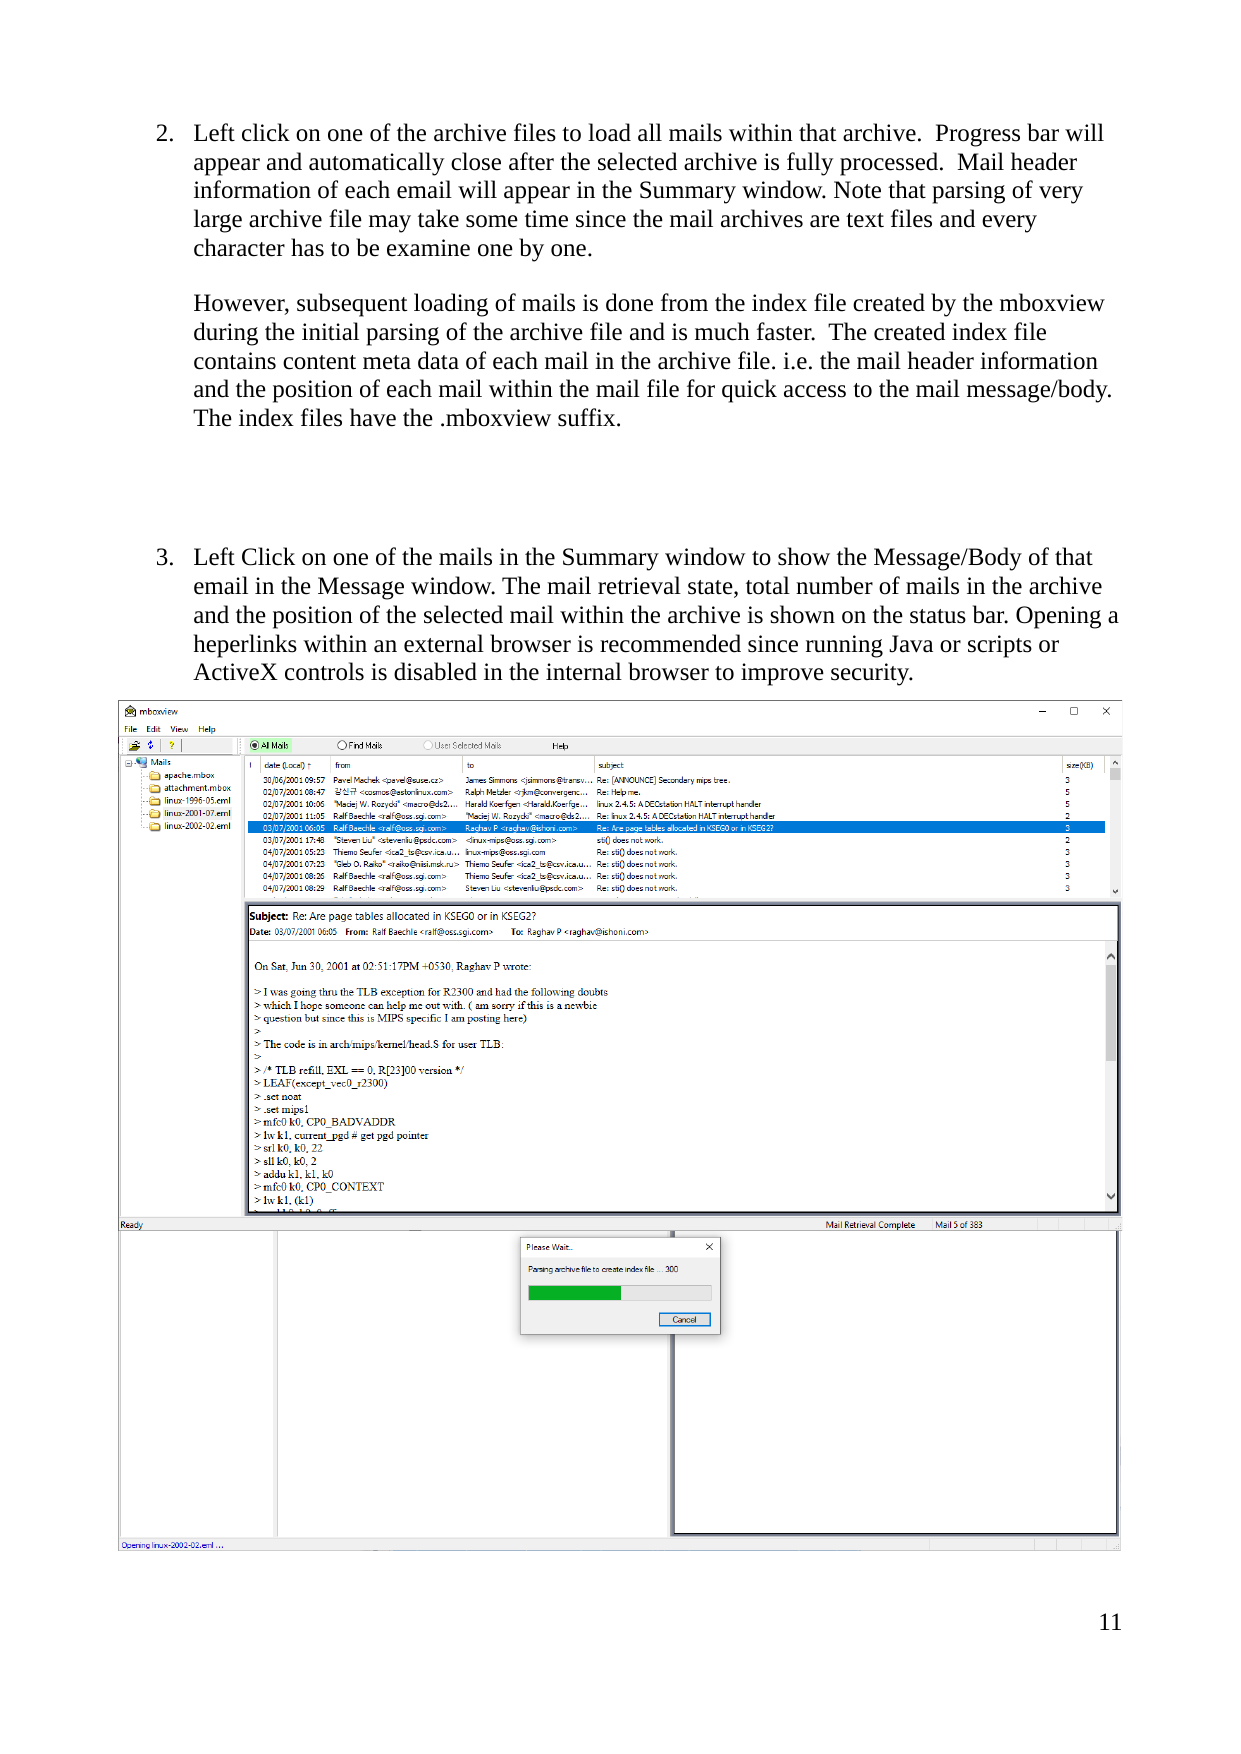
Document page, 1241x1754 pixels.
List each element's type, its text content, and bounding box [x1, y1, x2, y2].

list Left click on one of the archive files to load all mails within that archive. Progress bar will appear and automatically close after the selected archive is fully processed. Mail header information of each email will appear in the Summary window. Note that parsing of very large archive file may take some time since the mail archives are text files and every character has to be examine one by one. [156, 118, 1122, 262]
list However, subsequent loading of mails is done from the index file created by the mboxview during the initial parsing of the archive file and is much faster. The created index file contains content meta data of each mail in the archive file. i.e. the mail header information and the position of each mail within the mail file for quick access to the mail message/body. The index files have the .mboxview suffix. [156, 288, 1122, 461]
picture [118, 700, 1123, 1551]
list Left Click on one of the mails in the Summary window to show the Message/Body of that email in the Message window. The mail retrieval state, total number of mails in the archive and the position of the selected mail within the archive is shown on the status bar. Opening a heperlinks within an external browser is recommended since running Java or scripts or ActiveX controls is disabled in the internal browser to improve security. [156, 542, 1122, 686]
